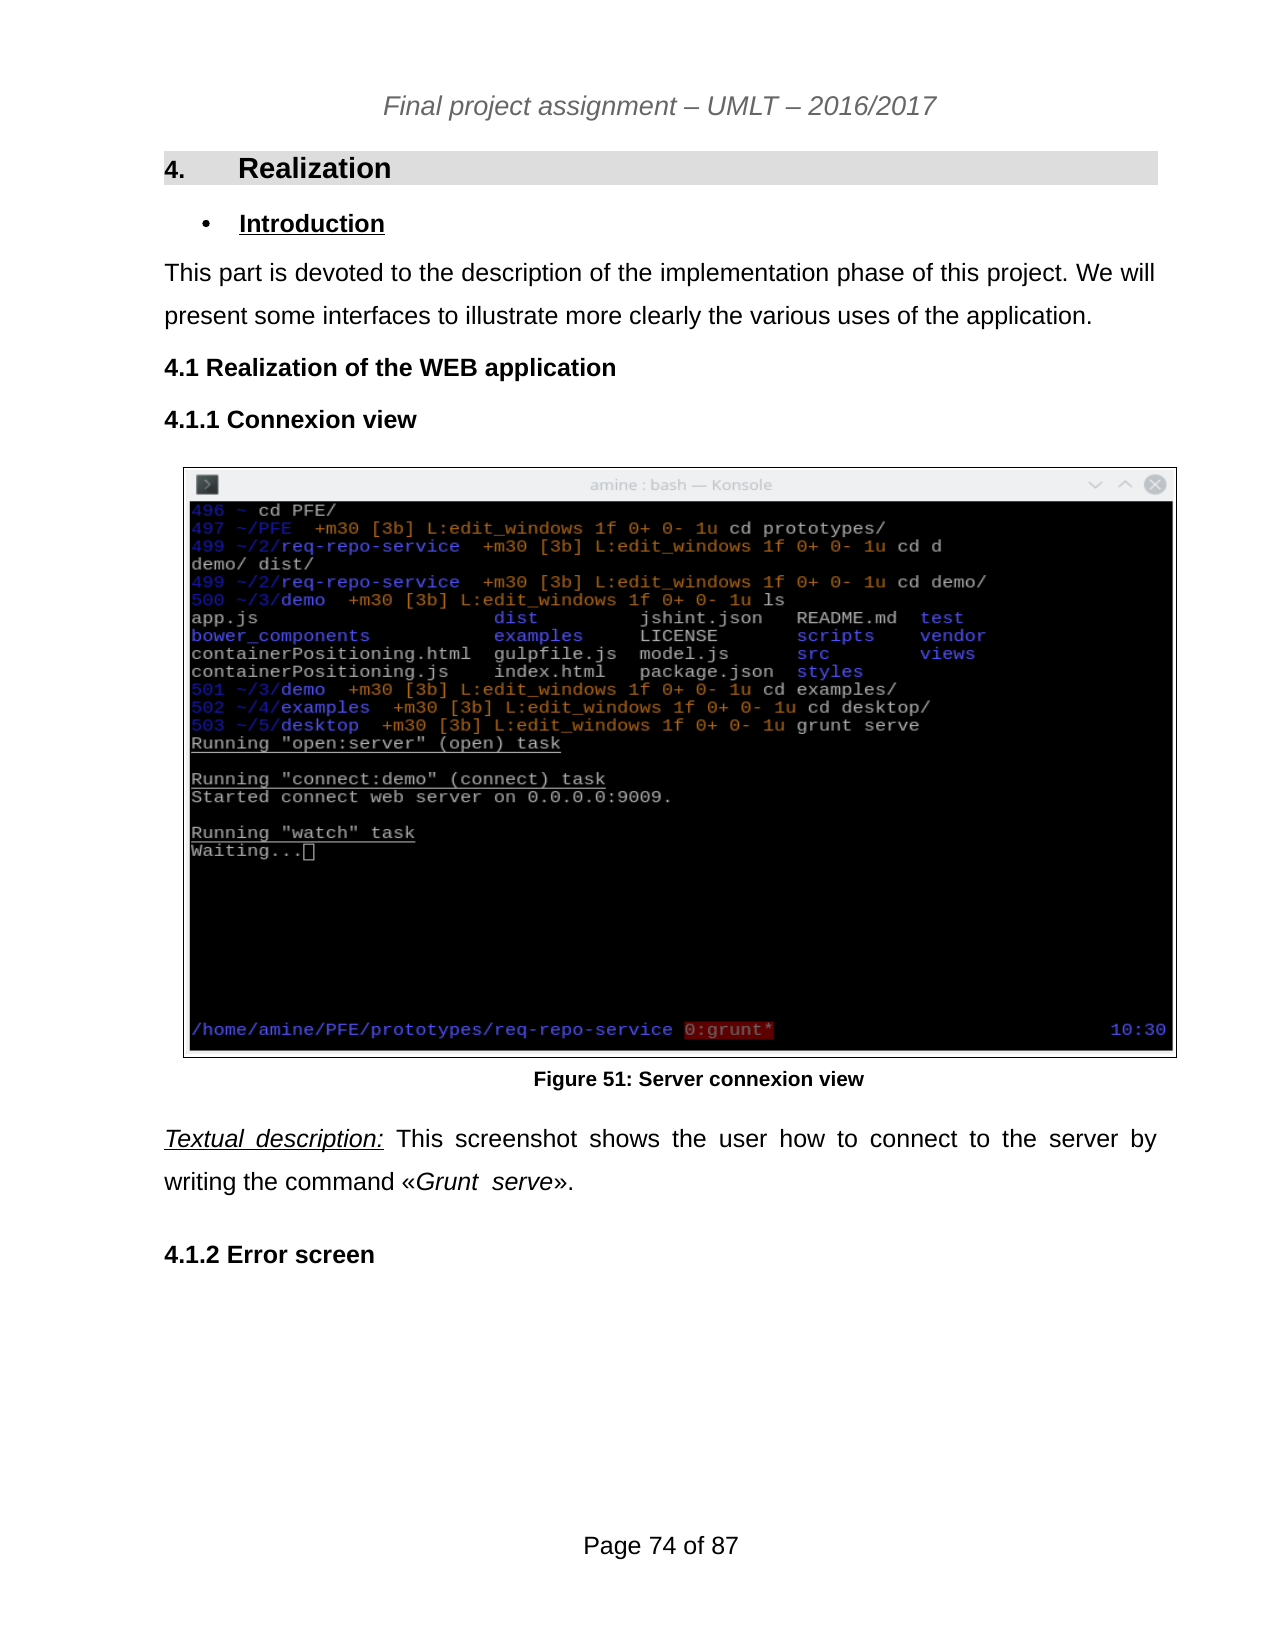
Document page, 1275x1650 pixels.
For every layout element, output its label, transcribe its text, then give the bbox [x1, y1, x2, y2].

text This part is devoted to the description of the implementation phase of this project. We will present some interfaces to illustrate more clearly the various uses of the application. [164, 258, 1158, 330]
subtitle 4. Realization [164, 151, 1158, 185]
subtitle 4.1.1 Connexion view [164, 406, 1158, 434]
list Introduction [202, 209, 1158, 238]
text [184, 468, 1176, 1057]
text Textual description: This screenshot shows the user how to connect to the server by writing the command «Grunt serve». [164, 1124, 1158, 1196]
picture [185, 470, 1174, 1054]
subtitle 4.1 Realization of the WEB application [164, 353, 1158, 382]
text Figure 51: Server connexion view [164, 1054, 1158, 1092]
subtitle 4.1.2 Error screen [164, 1240, 1158, 1269]
